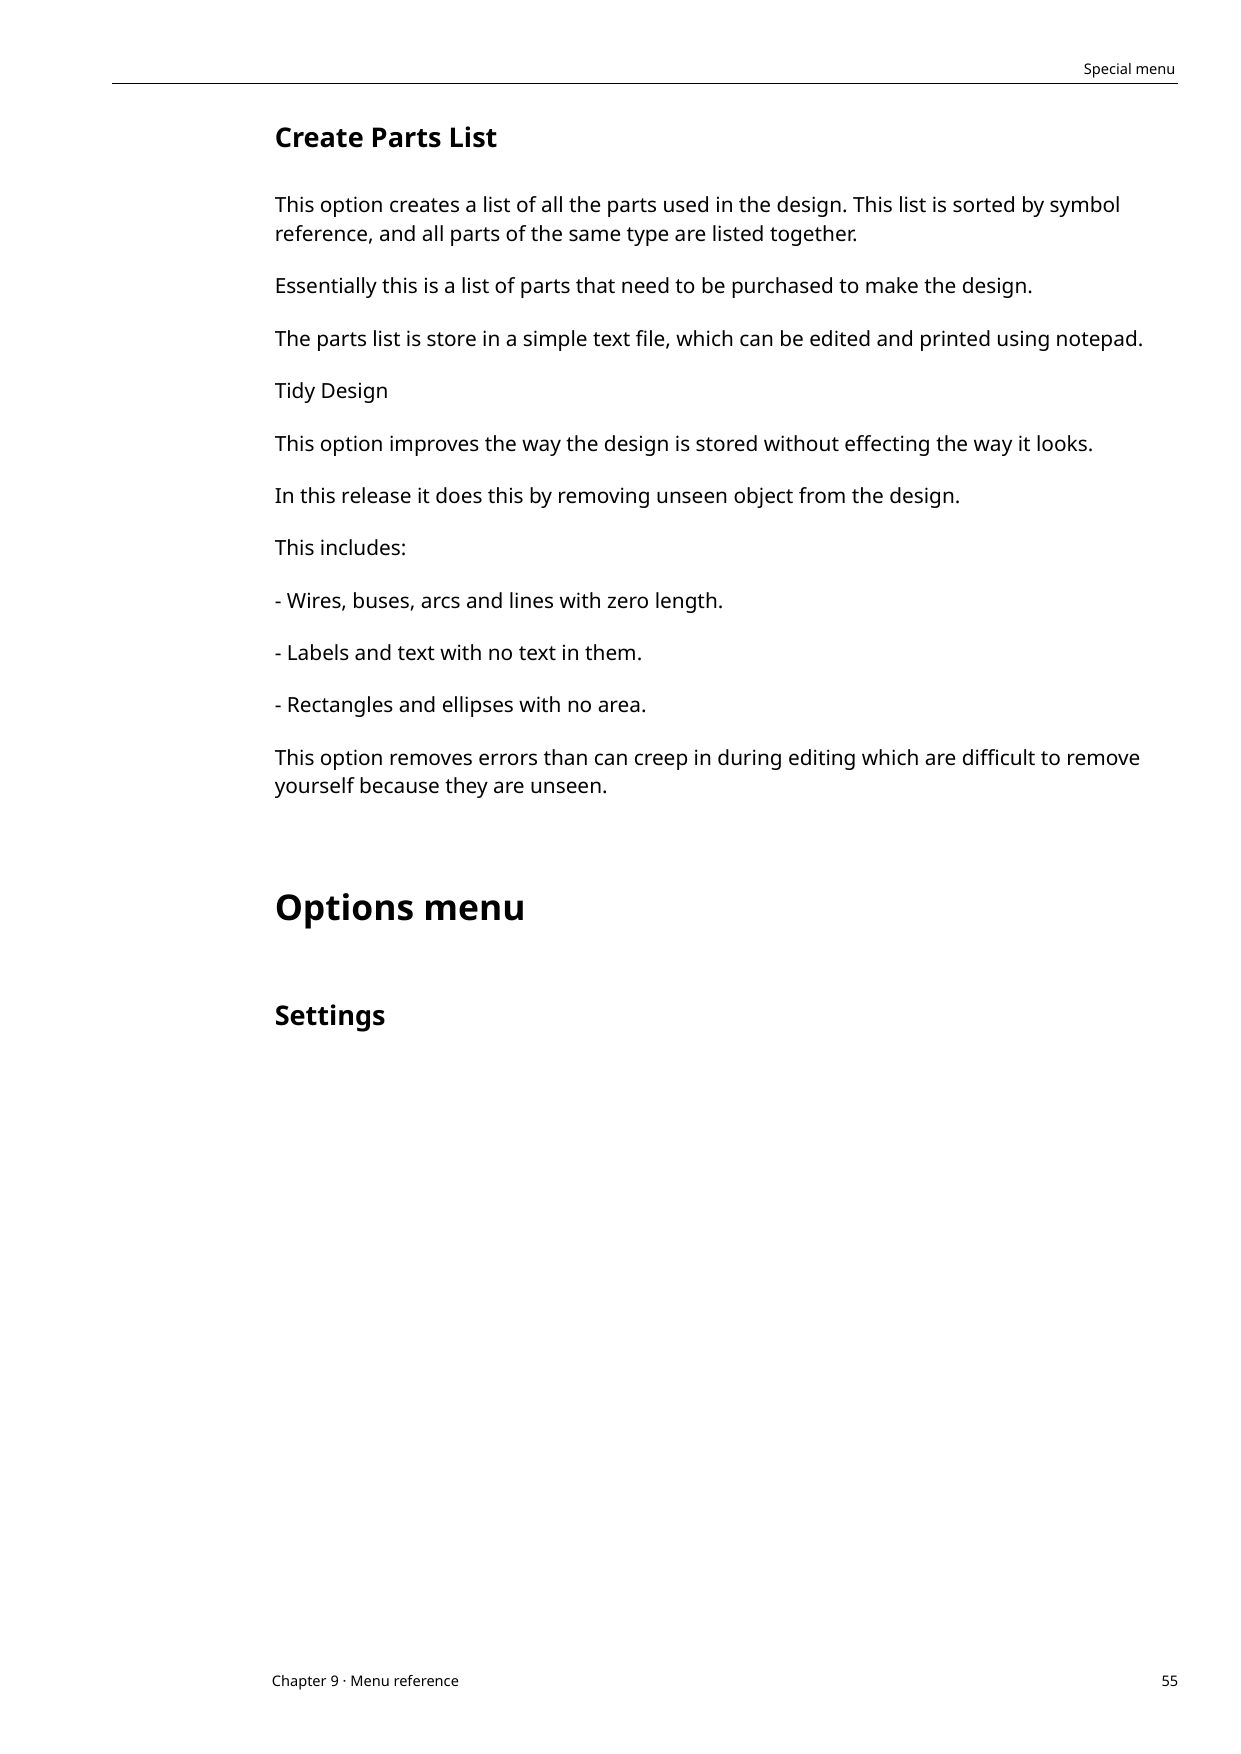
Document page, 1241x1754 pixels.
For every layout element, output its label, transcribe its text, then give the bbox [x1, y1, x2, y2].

subtitle Create Parts List [274, 118, 1178, 155]
text This option creates a list of all the parts used in the design. This list is sorted by symbol reference, and all parts of the same type are listed together. [274, 191, 1178, 247]
text - Labels and text with no text in them. [274, 638, 1178, 667]
text This option improves the way the design is stored without effecting the way it looks. [274, 429, 1178, 457]
text The parts list is store in a simple text file, which can be edited and printed using notepad. [274, 324, 1178, 352]
text - Rectangles and ellipses with no area. [274, 691, 1178, 719]
text In this release it does this by removing unseen object from the design. [274, 481, 1178, 509]
text - Wires, buses, arcs and lines with zero length. [274, 586, 1178, 614]
subtitle Options menu [274, 883, 1178, 931]
subtitle Settings [274, 996, 1178, 1033]
text This option removes errors than can creep in during editing which are difficult to remove yourself because they are unseen. [274, 743, 1178, 800]
text Essentially this is a list of parts that need to be purchased to make the design. [274, 271, 1178, 300]
text This includes: [274, 533, 1178, 562]
text Tidy Design [274, 376, 1178, 405]
